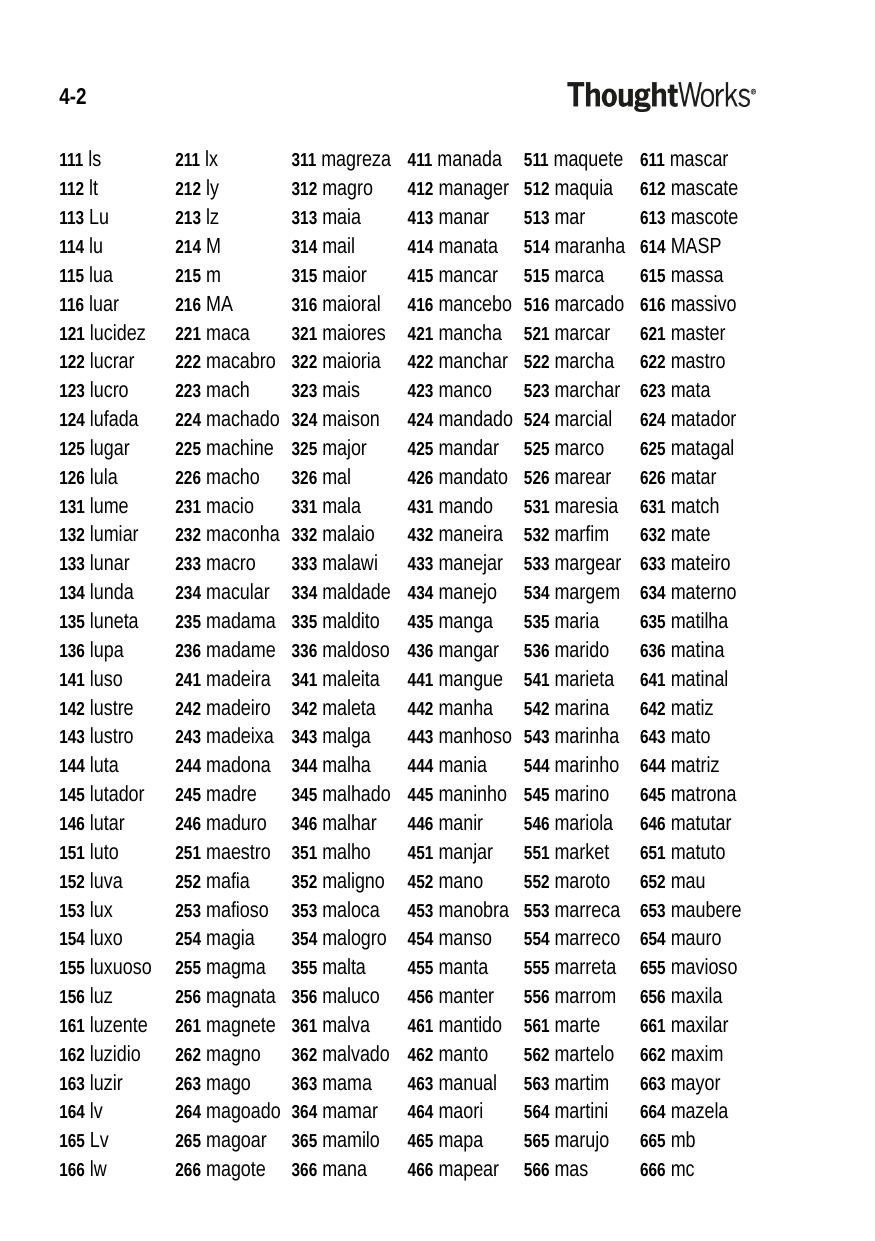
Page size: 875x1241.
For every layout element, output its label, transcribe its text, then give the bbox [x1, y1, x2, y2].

text 242 madeiro [175, 694, 291, 719]
text 511 maquete [524, 146, 640, 171]
text 535 maria [524, 608, 640, 633]
text 412 manager [407, 175, 524, 200]
text 236 madame [175, 637, 291, 662]
text 533 margear [524, 550, 640, 575]
text 221 maca [175, 319, 291, 344]
text 311 magreza [291, 146, 407, 171]
text 436 mangar [407, 637, 524, 662]
text 451 manjar [407, 839, 524, 864]
text 253 mafioso [175, 896, 291, 922]
text 325 major [291, 435, 407, 460]
text 124 lufada [59, 406, 175, 431]
text 354 malogro [291, 925, 407, 950]
text 146 lutar [59, 810, 175, 835]
text 143 lustro [59, 723, 175, 748]
text 135 luneta [59, 608, 175, 633]
text 216 MA [175, 291, 291, 316]
text 453 manobra [407, 896, 524, 922]
text 113 Lu [59, 204, 175, 229]
text 154 luxo [59, 925, 175, 950]
text 553 marreca [524, 896, 640, 922]
text 262 magno [175, 1041, 291, 1066]
text 452 mano [407, 868, 524, 893]
text 152 luva [59, 868, 175, 893]
text 612 mascate [640, 175, 756, 200]
text 466 mapear [407, 1156, 524, 1181]
text 652 mau [640, 868, 756, 893]
picture [567, 82, 756, 112]
text 434 manejo [407, 579, 524, 604]
text 312 magro [291, 175, 407, 200]
text 254 magia [175, 925, 291, 950]
text 616 massivo [640, 291, 756, 316]
text 211 lx [175, 146, 291, 171]
text 536 marido [524, 637, 640, 662]
text 432 maneira [407, 521, 524, 546]
text 545 marino [524, 781, 640, 806]
text 554 marreco [524, 925, 640, 950]
text 142 lustre [59, 694, 175, 719]
text 264 magoado [175, 1098, 291, 1123]
text 454 manso [407, 925, 524, 950]
text 631 match [640, 492, 756, 518]
text 564 martini [524, 1098, 640, 1123]
text 653 maubere [640, 896, 756, 922]
text 141 luso [59, 666, 175, 691]
text 633 mateiro [640, 550, 756, 575]
text 261 magnete [175, 1012, 291, 1037]
text 424 mandado [407, 406, 524, 431]
text 132 lumiar [59, 521, 175, 546]
text 646 matutar [640, 810, 756, 835]
text 336 maldoso [291, 637, 407, 662]
text 465 mapa [407, 1127, 524, 1152]
text 252 mafia [175, 868, 291, 893]
text 664 mazela [640, 1098, 756, 1123]
text 522 marcha [524, 348, 640, 373]
text 164 lv [59, 1098, 175, 1123]
text 151 luto [59, 839, 175, 864]
text 435 manga [407, 608, 524, 633]
text 165 Lv [59, 1127, 175, 1152]
text 131 lume [59, 492, 175, 518]
text 512 maquia [524, 175, 640, 200]
text 662 maxim [640, 1041, 756, 1066]
text 355 malta [291, 954, 407, 979]
text 442 manha [407, 694, 524, 719]
text 415 mancar [407, 262, 524, 287]
text 413 manar [407, 204, 524, 229]
text 526 marear [524, 464, 640, 489]
text 556 marrom [524, 983, 640, 1008]
text 335 maldito [291, 608, 407, 633]
text 613 mascote [640, 204, 756, 229]
text 562 martelo [524, 1041, 640, 1066]
text 133 lunar [59, 550, 175, 575]
text 256 magnata [175, 983, 291, 1008]
text 233 macro [175, 550, 291, 575]
text 343 malga [291, 723, 407, 748]
text 516 marcado [524, 291, 640, 316]
text 244 madona [175, 752, 291, 777]
text 655 mavioso [640, 954, 756, 979]
text 156 luz [59, 983, 175, 1008]
text 116 luar [59, 291, 175, 316]
text 524 marcial [524, 406, 640, 431]
text 611 mascar [640, 146, 756, 171]
text 321 maiores [291, 319, 407, 344]
text 546 mariola [524, 810, 640, 835]
text 235 madama [175, 608, 291, 633]
text 525 marco [524, 435, 640, 460]
text 456 manter [407, 983, 524, 1008]
text 634 materno [640, 579, 756, 604]
text 115 lua [59, 262, 175, 287]
text 624 matador [640, 406, 756, 431]
text 114 lu [59, 233, 175, 258]
text 622 mastro [640, 348, 756, 373]
text 351 malho [291, 839, 407, 864]
text 123 lucro [59, 377, 175, 402]
text 333 malawi [291, 550, 407, 575]
text 433 manejar [407, 550, 524, 575]
text 125 lugar [59, 435, 175, 460]
text 155 luxuoso [59, 954, 175, 979]
text 615 massa [640, 262, 756, 287]
text 665 mb [640, 1127, 756, 1152]
text 334 maldade [291, 579, 407, 604]
text 555 marreta [524, 954, 640, 979]
text 162 luzidio [59, 1041, 175, 1066]
text 423 manco [407, 377, 524, 402]
text 246 maduro [175, 810, 291, 835]
text 112 lt [59, 175, 175, 200]
text 541 marieta [524, 666, 640, 691]
text 521 marcar [524, 319, 640, 344]
text 421 mancha [407, 319, 524, 344]
text 561 marte [524, 1012, 640, 1037]
text 563 martim [524, 1069, 640, 1095]
text 245 madre [175, 781, 291, 806]
text 425 mandar [407, 435, 524, 460]
text 353 maloca [291, 896, 407, 922]
text 362 malvado [291, 1041, 407, 1066]
text 642 matiz [640, 694, 756, 719]
text 215 m [175, 262, 291, 287]
text 153 lux [59, 896, 175, 922]
text 4-2 [59, 83, 177, 109]
text 614 MASP [640, 233, 756, 258]
text 122 lucrar [59, 348, 175, 373]
text 361 malva [291, 1012, 407, 1037]
text 332 malaio [291, 521, 407, 546]
text 316 maioral [291, 291, 407, 316]
text 121 lucidez [59, 319, 175, 344]
text 661 maxilar [640, 1012, 756, 1037]
text 364 mamar [291, 1098, 407, 1123]
text 144 luta [59, 752, 175, 777]
text 265 magoar [175, 1127, 291, 1152]
text 552 maroto [524, 868, 640, 893]
text 523 marchar [524, 377, 640, 402]
text 214 M [175, 233, 291, 258]
text 263 mago [175, 1069, 291, 1095]
text 341 maleita [291, 666, 407, 691]
text 212 ly [175, 175, 291, 200]
text 626 matar [640, 464, 756, 489]
text 226 macho [175, 464, 291, 489]
text 462 manto [407, 1041, 524, 1066]
text 635 matilha [640, 608, 756, 633]
text 542 marina [524, 694, 640, 719]
text 352 maligno [291, 868, 407, 893]
text 365 mamilo [291, 1127, 407, 1152]
text 414 manata [407, 233, 524, 258]
text 345 malhado [291, 781, 407, 806]
text 426 mandato [407, 464, 524, 489]
text 322 maioria [291, 348, 407, 373]
text 534 margem [524, 579, 640, 604]
text 565 marujo [524, 1127, 640, 1152]
text 314 mail [291, 233, 407, 258]
text 411 manada [407, 146, 524, 171]
text 621 master [640, 319, 756, 344]
text 231 macio [175, 492, 291, 518]
text 243 madeixa [175, 723, 291, 748]
text 443 manhoso [407, 723, 524, 748]
text 313 maia [291, 204, 407, 229]
text 566 mas [524, 1156, 640, 1181]
text 641 matinal [640, 666, 756, 691]
text 636 matina [640, 637, 756, 662]
text 241 madeira [175, 666, 291, 691]
text 331 mala [291, 492, 407, 518]
text 654 mauro [640, 925, 756, 950]
text 416 mancebo [407, 291, 524, 316]
text 225 machine [175, 435, 291, 460]
text 366 mana [291, 1156, 407, 1181]
text 445 maninho [407, 781, 524, 806]
text 651 matuto [640, 839, 756, 864]
text 543 marinha [524, 723, 640, 748]
text 166 lw [59, 1156, 175, 1181]
text 255 magma [175, 954, 291, 979]
text 514 maranha [524, 233, 640, 258]
text 232 maconha [175, 521, 291, 546]
text 643 mato [640, 723, 756, 748]
text 515 marca [524, 262, 640, 287]
text 645 matrona [640, 781, 756, 806]
text 544 marinho [524, 752, 640, 777]
text 464 maori [407, 1098, 524, 1123]
text 431 mando [407, 492, 524, 518]
text 656 maxila [640, 983, 756, 1008]
text 663 mayor [640, 1069, 756, 1095]
text 455 manta [407, 954, 524, 979]
text 463 manual [407, 1069, 524, 1095]
text 551 market [524, 839, 640, 864]
text 446 manir [407, 810, 524, 835]
text 126 lula [59, 464, 175, 489]
text 356 maluco [291, 983, 407, 1008]
text 163 luzir [59, 1069, 175, 1095]
text 223 mach [175, 377, 291, 402]
text 326 mal [291, 464, 407, 489]
text 324 maison [291, 406, 407, 431]
text 251 maestro [175, 839, 291, 864]
text 441 mangue [407, 666, 524, 691]
text 134 lunda [59, 579, 175, 604]
text 136 lupa [59, 637, 175, 662]
text 531 maresia [524, 492, 640, 518]
text 161 luzente [59, 1012, 175, 1037]
text 363 mama [291, 1069, 407, 1095]
text 444 mania [407, 752, 524, 777]
text 222 macabro [175, 348, 291, 373]
text 342 maleta [291, 694, 407, 719]
text 224 machado [175, 406, 291, 431]
text 344 malha [291, 752, 407, 777]
text 632 mate [640, 521, 756, 546]
text 666 mc [640, 1156, 756, 1181]
text 266 magote [175, 1156, 291, 1181]
text 315 maior [291, 262, 407, 287]
text 213 lz [175, 204, 291, 229]
text 145 lutador [59, 781, 175, 806]
text 513 mar [524, 204, 640, 229]
text 111 ls [59, 146, 175, 171]
text 461 mantido [407, 1012, 524, 1037]
text 323 mais [291, 377, 407, 402]
text 625 matagal [640, 435, 756, 460]
text 623 mata [640, 377, 756, 402]
text 422 manchar [407, 348, 524, 373]
text 234 macular [175, 579, 291, 604]
text 644 matriz [640, 752, 756, 777]
text 532 marfim [524, 521, 640, 546]
text 346 malhar [291, 810, 407, 835]
